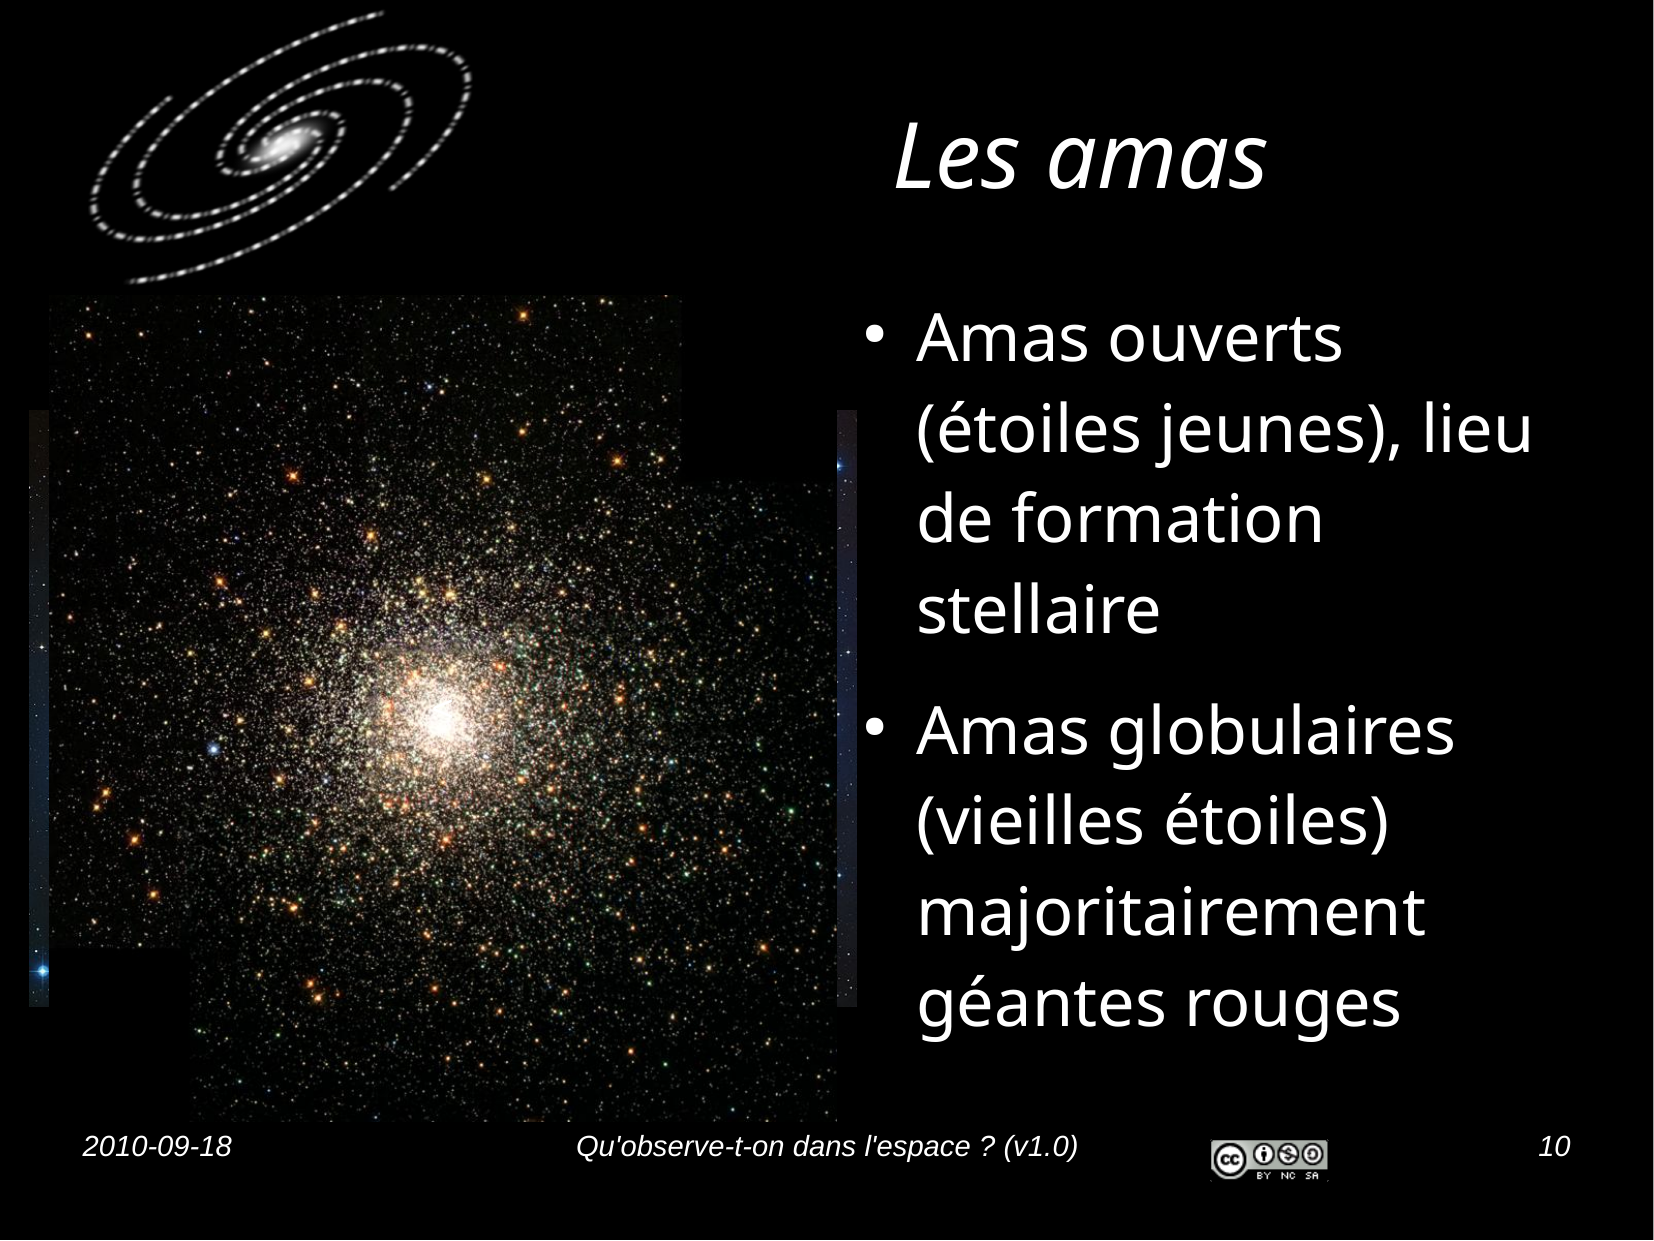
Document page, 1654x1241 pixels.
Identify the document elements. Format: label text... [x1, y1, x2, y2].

list Amas ouverts (étoiles jeunes), lieu de formation stellaire Amas globulaires (vieilles étoiles) majoritairement géantes rouges [845, 290, 1572, 1109]
picture [88, 8, 473, 286]
title Les amas [590, 56, 1571, 250]
picture [29, 295, 857, 1123]
picture [1210, 1139, 1329, 1182]
